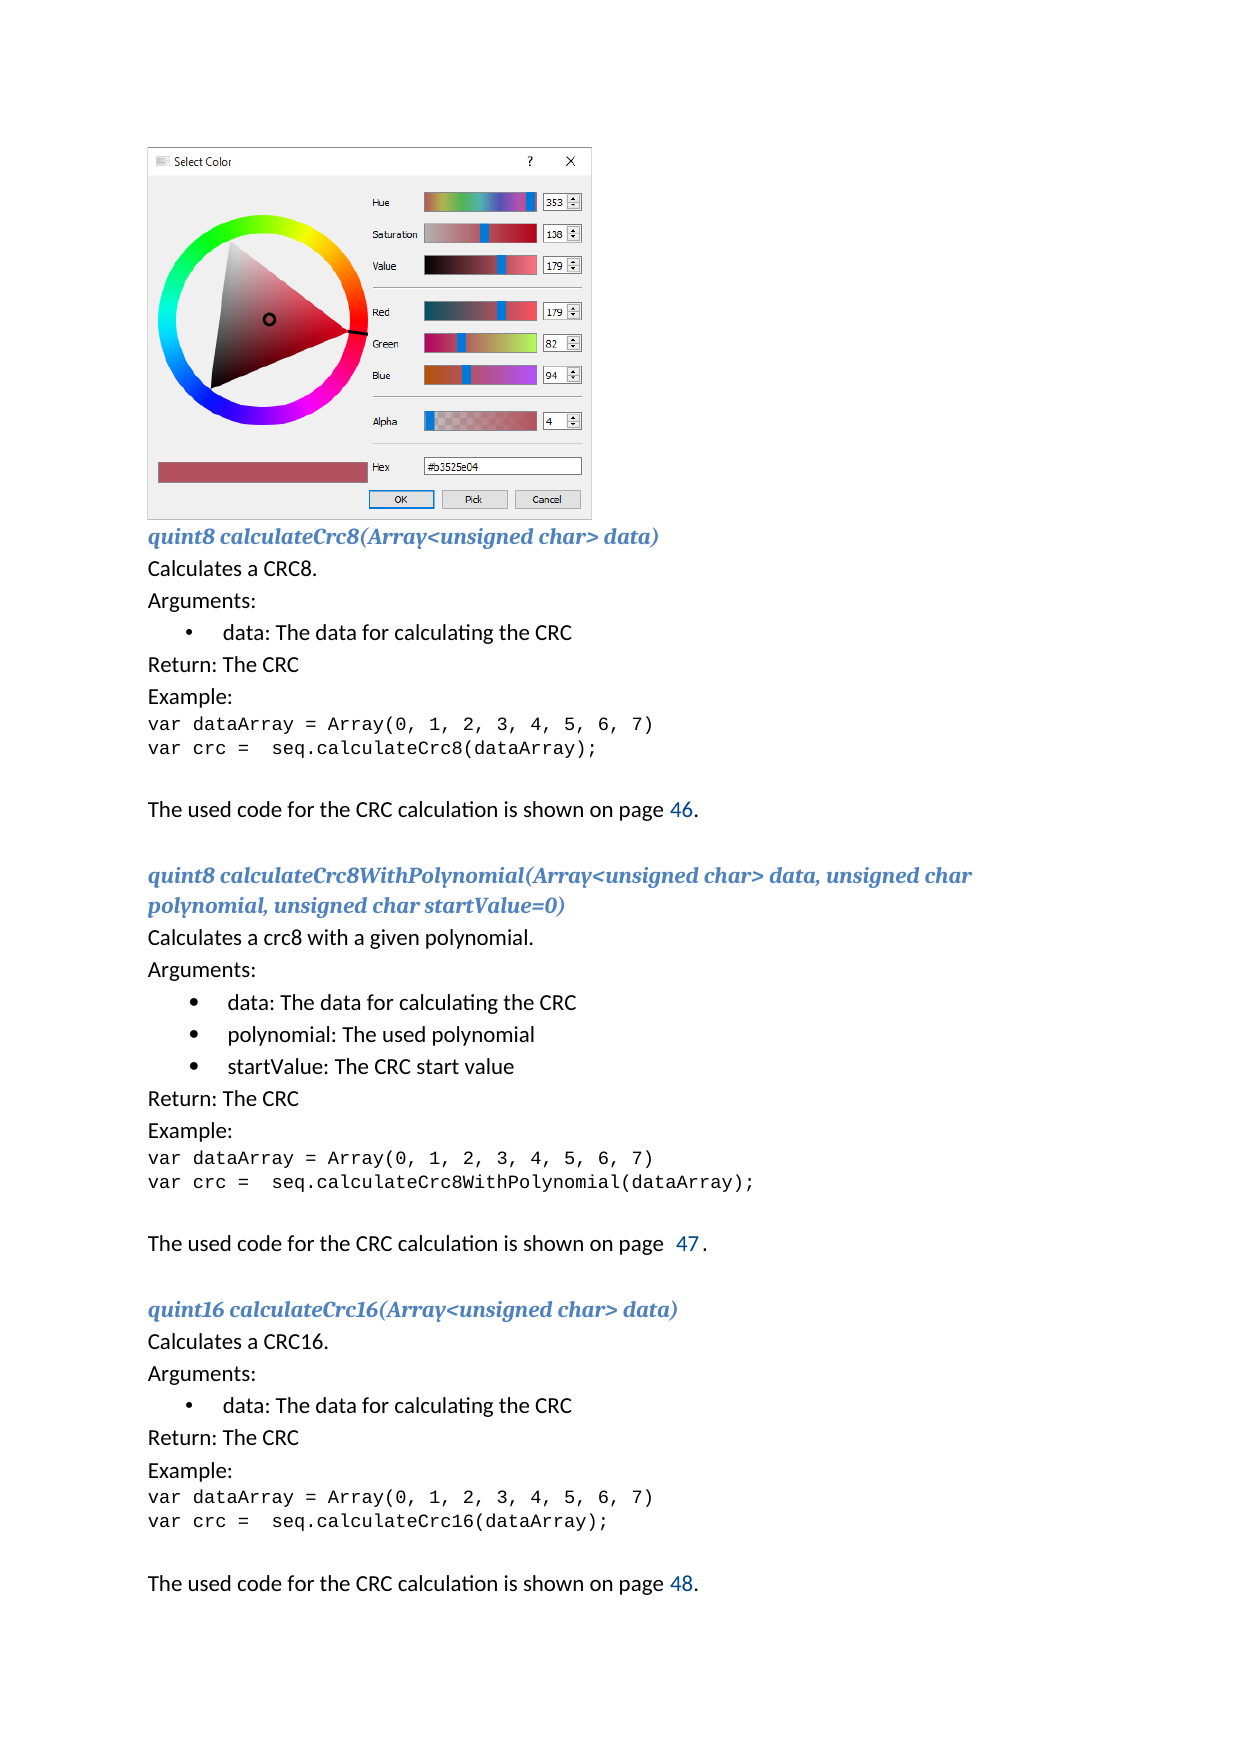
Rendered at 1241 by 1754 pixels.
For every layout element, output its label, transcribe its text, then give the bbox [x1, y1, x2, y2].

subtitle quint8 calculateCrc8WithPolynomial(Array<unsigned char> data, unsigned char polynomial, unsigned char startValue=0) [148, 863, 1093, 919]
text Example: [148, 1116, 1093, 1144]
list Return: The CRC [148, 650, 1093, 678]
text var crc = seq.calculateCrc8(dataArray); [148, 739, 1093, 760]
list data: The data for calculating the CRC [190, 988, 1093, 1016]
subtitle quint8 calculateCrc8(Array<unsigned char> data) [148, 520, 1093, 550]
text Calculates a crc8 with a given polynomial. [148, 923, 1093, 951]
list startValue: The CRC start value [190, 1052, 1093, 1080]
text Return: The CRC [148, 1084, 1093, 1112]
text var dataArray = Array(0, 1, 2, 3, 4, 5, 6, 7) [148, 1148, 1093, 1170]
list Calculates a CRC8. [148, 554, 1093, 582]
text var crc = seq.calculateCrc8WithPolynomial(dataArray); [148, 1173, 1093, 1194]
list Example: [148, 682, 1093, 710]
text var dataArray = Array(0, 1, 2, 3, 4, 5, 6, 7) [148, 714, 1093, 736]
subtitle quint16 calculateCrc16(Array<unsigned char> data) [148, 1297, 1093, 1323]
list polynomial: The used polynomial [190, 1020, 1093, 1048]
text The used code for the CRC calculation is shown on page 49. [148, 1569, 1093, 1597]
list Example: [148, 1456, 1093, 1484]
text var dataArray = Array(0, 1, 2, 3, 4, 5, 6, 7) [148, 1488, 1093, 1509]
text Arguments: [148, 955, 1093, 983]
text The used code for the CRC calculation is shown on page 48. [148, 1229, 1093, 1257]
text The used code for the CRC calculation is shown on page 47. [148, 796, 1093, 823]
picture [147, 147, 592, 520]
list Arguments: [148, 586, 1093, 614]
list Arguments: [148, 1359, 1093, 1387]
list data: The data for calculating the CRC [185, 1391, 1093, 1419]
list data: The data for calculating the CRC [185, 618, 1093, 646]
list Calculates a CRC16. [148, 1327, 1093, 1355]
list Return: The CRC [148, 1423, 1093, 1452]
text var crc = seq.calculateCrc16(dataArray); [148, 1512, 1093, 1533]
